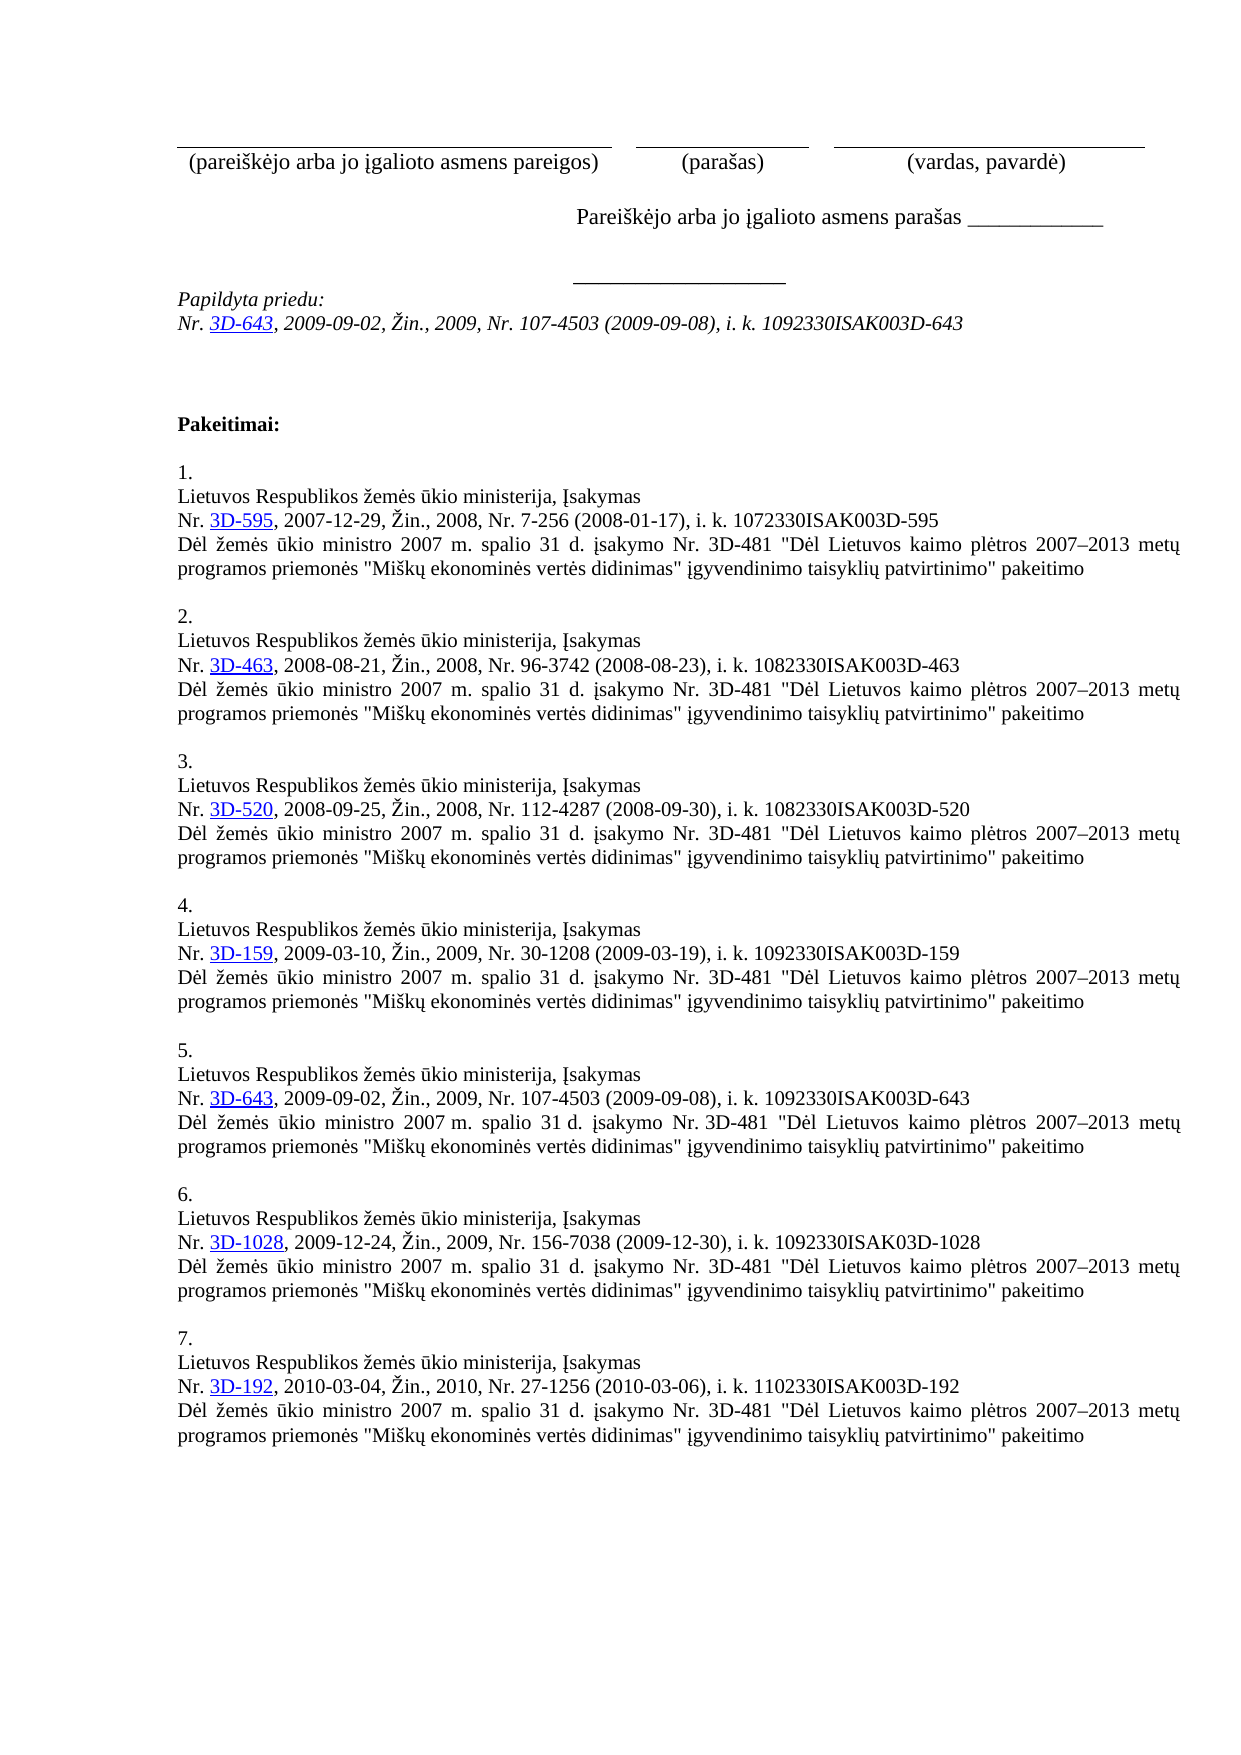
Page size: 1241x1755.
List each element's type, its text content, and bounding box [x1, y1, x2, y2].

text Dėl žemės ūkio ministro 2007 m. spalio 31 d. įsakymo Nr. 3D-481 "Dėl Lietuvos kaimo plėtros 2007–2013 metų programos priemonės "Miškų ekonominės vertės didinimas" įgyvendinimo taisyklių patvirtinimo" pakeitimo [177, 965, 1181, 1013]
table_header [612, 147, 636, 174]
text Dėl žemės ūkio ministro 2007 m. spalio 31 d. įsakymo Nr. 3D-481 "Dėl Lietuvos kaimo plėtros 2007–2013 metų programos priemonės "Miškų ekonominės vertės didinimas" įgyvendinimo taisyklių patvirtinimo" pakeitimo [177, 1110, 1181, 1158]
text Nr. 3D-463, 2008-08-21, Žin., 2008, Nr. 96-3742 (2008-08-23), i. k. 1082330ISAK003D-463 [177, 652, 1181, 677]
text 2. [177, 604, 1181, 628]
text Lietuvos Respublikos žemės ūkio ministerija, Įsakymas [177, 773, 1181, 797]
text Nr. 3D-520, 2008-09-25, Žin., 2008, Nr. 112-4287 (2008-09-30), i. k. 1082330ISAK003D-520 [177, 797, 1181, 821]
text Lietuvos Respublikos žemės ūkio ministerija, Įsakymas [177, 484, 1181, 508]
table_header (pareiškėjo arba jo įgalioto asmens pareigos) [177, 148, 612, 174]
text 4. [177, 893, 1181, 917]
text Dėl žemės ūkio ministro 2007 m. spalio 31 d. įsakymo Nr. 3D-481 "Dėl Lietuvos kaimo plėtros 2007–2013 metų programos priemonės "Miškų ekonominės vertės didinimas" įgyvendinimo taisyklių patvirtinimo" pakeitimo [177, 677, 1181, 725]
text Dėl žemės ūkio ministro 2007 m. spalio 31 d. įsakymo Nr. 3D-481 "Dėl Lietuvos kaimo plėtros 2007–2013 metų programos priemonės "Miškų ekonominės vertės didinimas" įgyvendinimo taisyklių patvirtinimo" pakeitimo [177, 532, 1181, 580]
text Pareiškėjo arba jo įgalioto asmens parašas _____________ [177, 203, 1181, 229]
text Lietuvos Respublikos žemės ūkio ministerija, Įsakymas [177, 628, 1181, 652]
text Nr. 3D-595, 2007-12-29, Žin., 2008, Nr. 7-256 (2008-01-17), i. k. 1072330ISAK003D-595 [177, 508, 1181, 532]
text Nr. 3D-643, 2009-09-02, Žin., 2009, Nr. 107-4503 (2009-09-08), i. k. 1092330ISAK003D-643 [177, 311, 1181, 335]
text Dėl žemės ūkio ministro 2007 m. spalio 31 d. įsakymo Nr. 3D-481 "Dėl Lietuvos kaimo plėtros 2007–2013 metų programos priemonės "Miškų ekonominės vertės didinimas" įgyvendinimo taisyklių patvirtinimo" pakeitimo [177, 1254, 1181, 1302]
text 1. [177, 460, 1181, 484]
text Lietuvos Respublikos žemės ūkio ministerija, Įsakymas [177, 1062, 1181, 1086]
table_header (parašas) [636, 148, 809, 174]
text Nr. 3D-192, 2010-03-04, Žin., 2010, Nr. 27-1256 (2010-03-06), i. k. 1102330ISAK003D-192 [177, 1374, 1181, 1398]
text 5. [177, 1037, 1181, 1062]
text Lietuvos Respublikos žemės ūkio ministerija, Įsakymas [177, 917, 1181, 941]
text Dėl žemės ūkio ministro 2007 m. spalio 31 d. įsakymo Nr. 3D-481 "Dėl Lietuvos kaimo plėtros 2007–2013 metų programos priemonės "Miškų ekonominės vertės didinimas" įgyvendinimo taisyklių patvirtinimo" pakeitimo [177, 1398, 1181, 1447]
text Nr. 3D-1028, 2009-12-24, Žin., 2009, Nr. 156-7038 (2009-12-30), i. k. 1092330ISAK03D-1028 [177, 1230, 1181, 1254]
text Nr. 3D-643, 2009-09-02, Žin., 2009, Nr. 107-4503 (2009-09-08), i. k. 1092330ISAK003D-643 [177, 1086, 1181, 1110]
table_header [809, 147, 834, 174]
text Nr. 3D-159, 2009-03-10, Žin., 2009, Nr. 30-1208 (2009-03-19), i. k. 1092330ISAK003D-159 [177, 941, 1181, 965]
text Pakeitimai: [177, 412, 1181, 436]
table_header (vardas, pavardė) [834, 148, 1145, 174]
text Dėl žemės ūkio ministro 2007 m. spalio 31 d. įsakymo Nr. 3D-481 "Dėl Lietuvos kaimo plėtros 2007–2013 metų programos priemonės "Miškų ekonominės vertės didinimas" įgyvendinimo taisyklių patvirtinimo" pakeitimo [177, 821, 1181, 869]
text 3. [177, 749, 1181, 773]
text Lietuvos Respublikos žemės ūkio ministerija, Įsakymas [177, 1206, 1181, 1230]
text _________________ [177, 258, 1181, 287]
text 6. [177, 1182, 1181, 1206]
text 7. [177, 1326, 1181, 1350]
text Lietuvos Respublikos žemės ūkio ministerija, Įsakymas [177, 1350, 1181, 1374]
text Papildyta priedu: [177, 287, 1181, 311]
